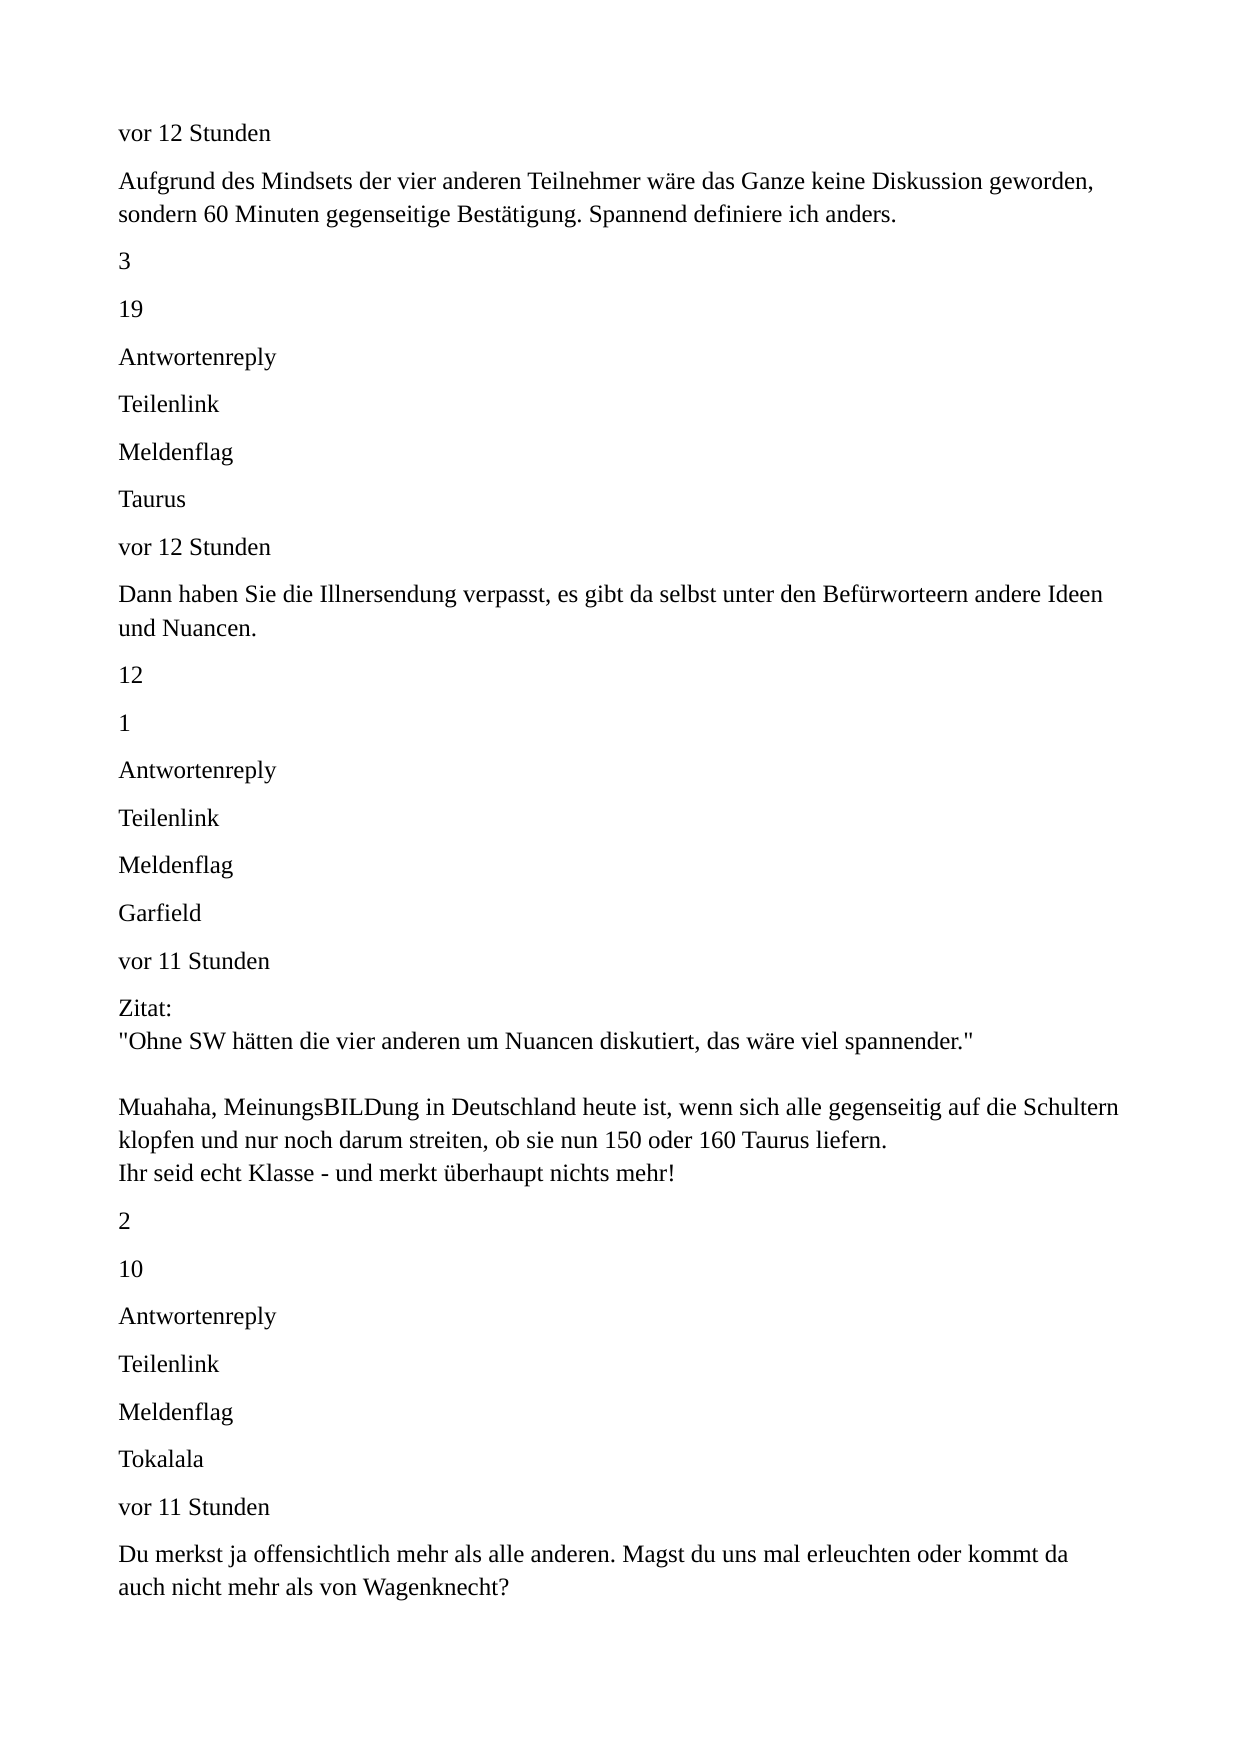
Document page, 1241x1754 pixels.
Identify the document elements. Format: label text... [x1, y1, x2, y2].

text vor 12 Stunden [118, 118, 1122, 147]
text 10 [118, 1254, 1122, 1282]
text Aufgrund des Mindsets der vier anderen Teilnehmer wäre das Ganze keine Diskussion geworden, sondern 60 Minuten gegenseitige Bestätigung. Spannend definiere ich anders. [118, 166, 1122, 227]
text vor 11 Stunden [118, 946, 1122, 974]
text Du merkst ja offensichtlich mehr als alle anderen. Magst du uns mal erleuchten oder kommt da auch nicht mehr als von Wagenknecht? [118, 1539, 1122, 1601]
text 1 [118, 708, 1122, 737]
text Meldenflag [118, 851, 1122, 879]
text vor 11 Stunden [118, 1492, 1122, 1521]
text Dann haben Sie die Illnersendung verpasst, es gibt da selbst unter den Befürworteern andere Ideen und Nuancen. [118, 579, 1122, 641]
text Garfield [118, 898, 1122, 927]
text Antwortenreply [118, 755, 1122, 784]
text Antwortenreply [118, 342, 1122, 370]
text Antwortenreply [118, 1301, 1122, 1330]
text Taurus [118, 484, 1122, 513]
text 3 [118, 246, 1122, 275]
text 2 [118, 1206, 1122, 1235]
text Teilenlink [118, 803, 1122, 832]
text Meldenflag [118, 1397, 1122, 1425]
text vor 12 Stunden [118, 532, 1122, 561]
text Meldenflag [118, 437, 1122, 466]
text Tokalala [118, 1444, 1122, 1473]
text 12 [118, 660, 1122, 689]
text Zitat: "Ohne SW hätten die vier anderen um Nuancen diskutiert, das wäre viel spannender." Muahaha, MeinungsBILDung in Deutschland heute ist, wenn sich alle gegenseitig auf die Schultern klopfen und nur noch darum streiten, ob sie nun 150 oder 160 Taurus liefern. Ihr seid echt Klasse - und merkt überhaupt nichts mehr! [118, 993, 1122, 1187]
text Teilenlink [118, 389, 1122, 418]
text Teilenlink [118, 1349, 1122, 1378]
text 19 [118, 294, 1122, 323]
